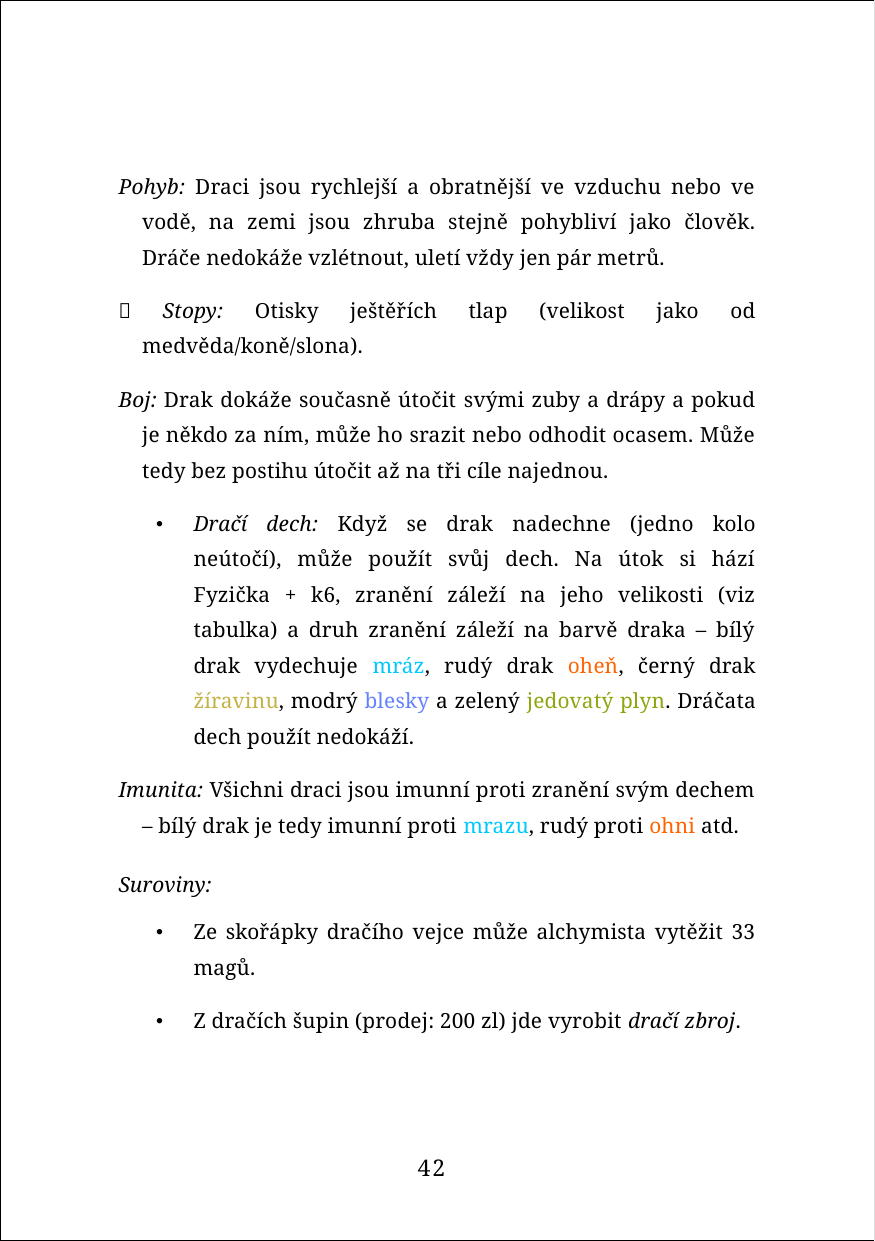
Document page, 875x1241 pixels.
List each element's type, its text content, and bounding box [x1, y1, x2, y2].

text Imunita: Všichni draci jsou imunní proti zranění svým dechem – bílý drak je tedy imunní proti mrazu, rudý proti ohni atd. [118, 775, 756, 839]
list Dračí dech: Když se drak nadechne (jedno kolo neútočí), může použít svůj dech. Na útok si hází Fyzička + k6, zranění záleží na jeho velikosti (viz tabulka) a druh zranění záleží na barvě draka – bílý drak vydechuje mráz, rudý drak oheň, černý drak žíravinu, modrý blesky a zelený jedovatý plyn. Dráčata dech použít nedokáží. [156, 509, 756, 751]
text Suroviny: [118, 870, 756, 898]
text 👣 Stopy: Otisky ještěřích tlap (velikost jako od medvěda/koně/slona). [118, 296, 756, 360]
list Z dračích šupin (prodej: 200 zl) jde vyrobit dračí zbroj. [156, 1006, 756, 1034]
text Pohyb: Draci jsou rychlejší a obratnější ve vzduchu nebo ve vodě, na zemi jsou zhruba stejně pohybliví jako člověk. Dráče nedokáže vzlétnout, uletí vždy jen pár metrů. [118, 172, 756, 271]
text Boj: Drak dokáže současně útočit svými zuby a drápy a pokud je někdo za ním, může ho srazit nebo odhodit ocasem. Může tedy bez postihu útočit až na tři cíle najednou. [118, 385, 756, 484]
list Ze skořápky dračího vejce může alchymista vytěžit 33 magů. [156, 917, 756, 981]
